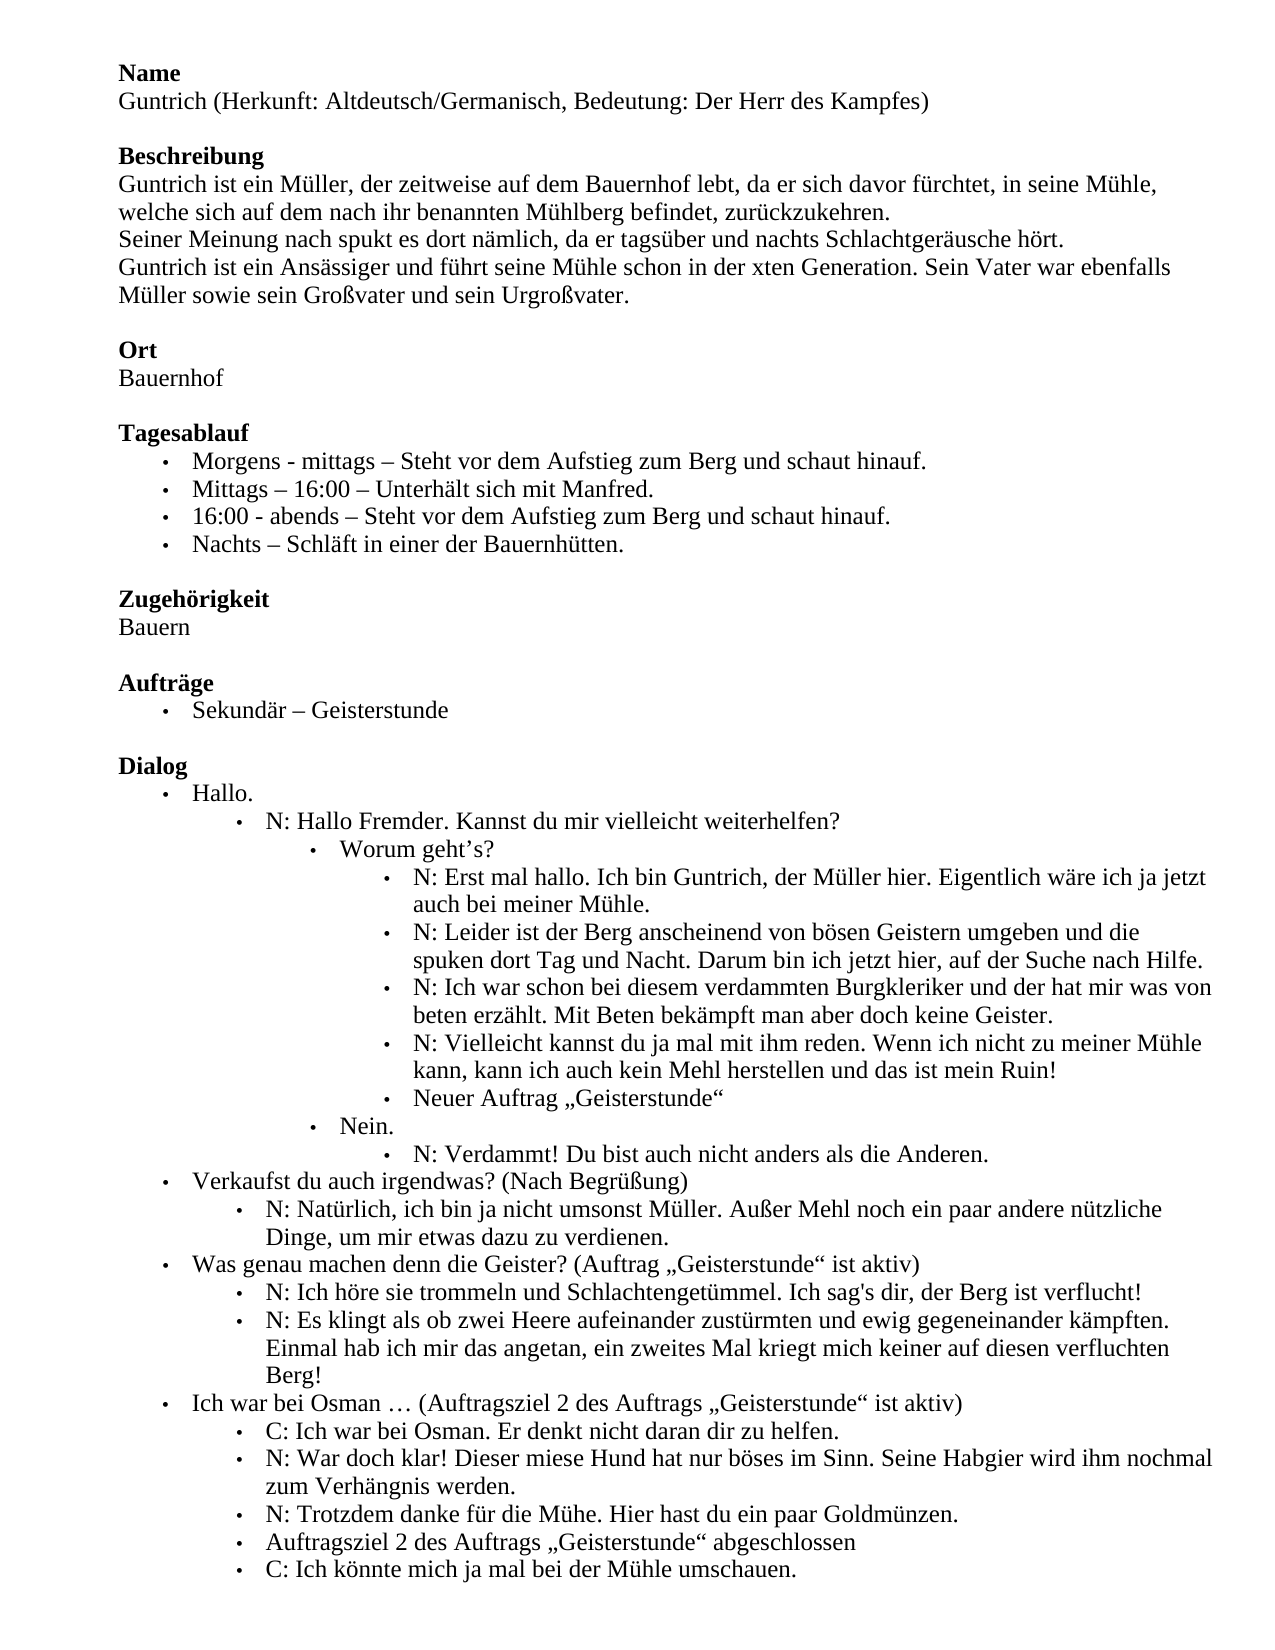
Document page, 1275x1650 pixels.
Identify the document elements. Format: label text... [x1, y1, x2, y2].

list Ich war bei Osman … (Auftragsziel 2 des Auftrags „Geisterstunde“ ist aktiv) [162, 1389, 1216, 1417]
list C: Ich war bei Osman. Er denkt nicht daran dir zu helfen. [236, 1417, 1216, 1444]
list N: Erst mal hallo. Ich bin Guntrich, der Müller hier. Eigentlich wäre ich ja jetzt auch bei meiner Mühle. [383, 863, 1216, 918]
text Guntrich ist ein Ansässiger und führt seine Mühle schon in der xten Generation. Sein Vater war ebenfalls Müller sowie sein Großvater und sein Urgroßvater. Ort [118, 253, 1216, 364]
text Aufträge [118, 641, 1216, 696]
list N: Verdammt! Du bist auch nicht anders als die Anderen. [383, 1140, 1216, 1167]
text Bauernhof [118, 364, 1216, 392]
list Was genau machen denn die Geister? (Auftrag „Geisterstunde“ ist aktiv) [162, 1251, 1216, 1278]
list Hallo. [162, 779, 1216, 807]
text Guntrich (Herkunft: Altdeutsch/Germanisch, Bedeutung: Der Herr des Kampfes) Beschreibung Guntrich ist ein Müller, der zeitweise auf dem Bauernhof lebt, da er sich davor fürchtet, in seine Mühle, welche sich auf dem nach ihr benannten Mühlberg befindet, zurückzukehren. [118, 87, 1216, 225]
list N: Ich war schon bei diesem verdammten Burgkleriker und der hat mir was von beten erzählt. Mit Beten bekämpft man aber doch keine Geister. [383, 973, 1216, 1029]
text Seiner Meinung nach spukt es dort nämlich, da er tagsüber und nachts Schlachtgeräusche hört. [118, 225, 1216, 253]
list Auftragsziel 2 des Auftrags „Geisterstunde“ abgeschlossen [236, 1528, 1216, 1555]
list N: Hallo Fremder. Kannst du mir vielleicht weiterhelfen? [236, 807, 1216, 835]
list N: War doch klar! Dieser miese Hund hat nur böses im Sinn. Seine Habgier wird ihm nochmal zum Verhängnis werden. [236, 1444, 1216, 1500]
list Morgens - mittags – Steht vor dem Aufstieg zum Berg und schaut hinauf. [162, 447, 1216, 475]
text Zugehörigkeit Bauern [118, 558, 1216, 641]
list Nachts – Schläft in einer der Bauernhütten. [162, 530, 1216, 558]
list Nein. [310, 1112, 1216, 1140]
list Sekundär – Geisterstunde [162, 696, 1216, 724]
list N: Natürlich, ich bin ja nicht umsonst Müller. Außer Mehl noch ein paar andere nützliche Dinge, um mir etwas dazu zu verdienen. [236, 1195, 1216, 1251]
list Worum geht’s? [310, 835, 1216, 863]
list Verkaufst du auch irgendwas? (Nach Begrüßung) [162, 1167, 1216, 1195]
text Dialog [118, 724, 1216, 779]
list N: Trotzdem danke für die Mühe. Hier hast du ein paar Goldmünzen. [236, 1500, 1216, 1528]
text Tagesablauf [118, 392, 1216, 447]
list Neuer Auftrag „Geisterstunde“ [383, 1084, 1216, 1112]
list N: Ich höre sie trommeln und Schlachtengetümmel. Ich sag's dir, der Berg ist verflucht! [236, 1278, 1216, 1306]
list N: Vielleicht kannst du ja mal mit ihm reden. Wenn ich nicht zu meiner Mühle kann, kann ich auch kein Mehl herstellen und das ist mein Ruin! [383, 1029, 1216, 1084]
list 16:00 - abends – Steht vor dem Aufstieg zum Berg und schaut hinauf. [162, 502, 1216, 530]
text Name [118, 59, 1216, 87]
list N: Leider ist der Berg anscheinend von bösen Geistern umgeben und die spuken dort Tag und Nacht. Darum bin ich jetzt hier, auf der Suche nach Hilfe. [383, 918, 1216, 973]
list Mittags – 16:00 – Unterhält sich mit Manfred. [162, 475, 1216, 502]
list C: Ich könnte mich ja mal bei der Mühle umschauen. [236, 1555, 1216, 1583]
list N: Es klingt als ob zwei Heere aufeinander zustürmten und ewig gegeneinander kämpften. Einmal hab ich mir das angetan, ein zweites Mal kriegt mich keiner auf diesen verfluchten Berg! [236, 1306, 1216, 1389]
